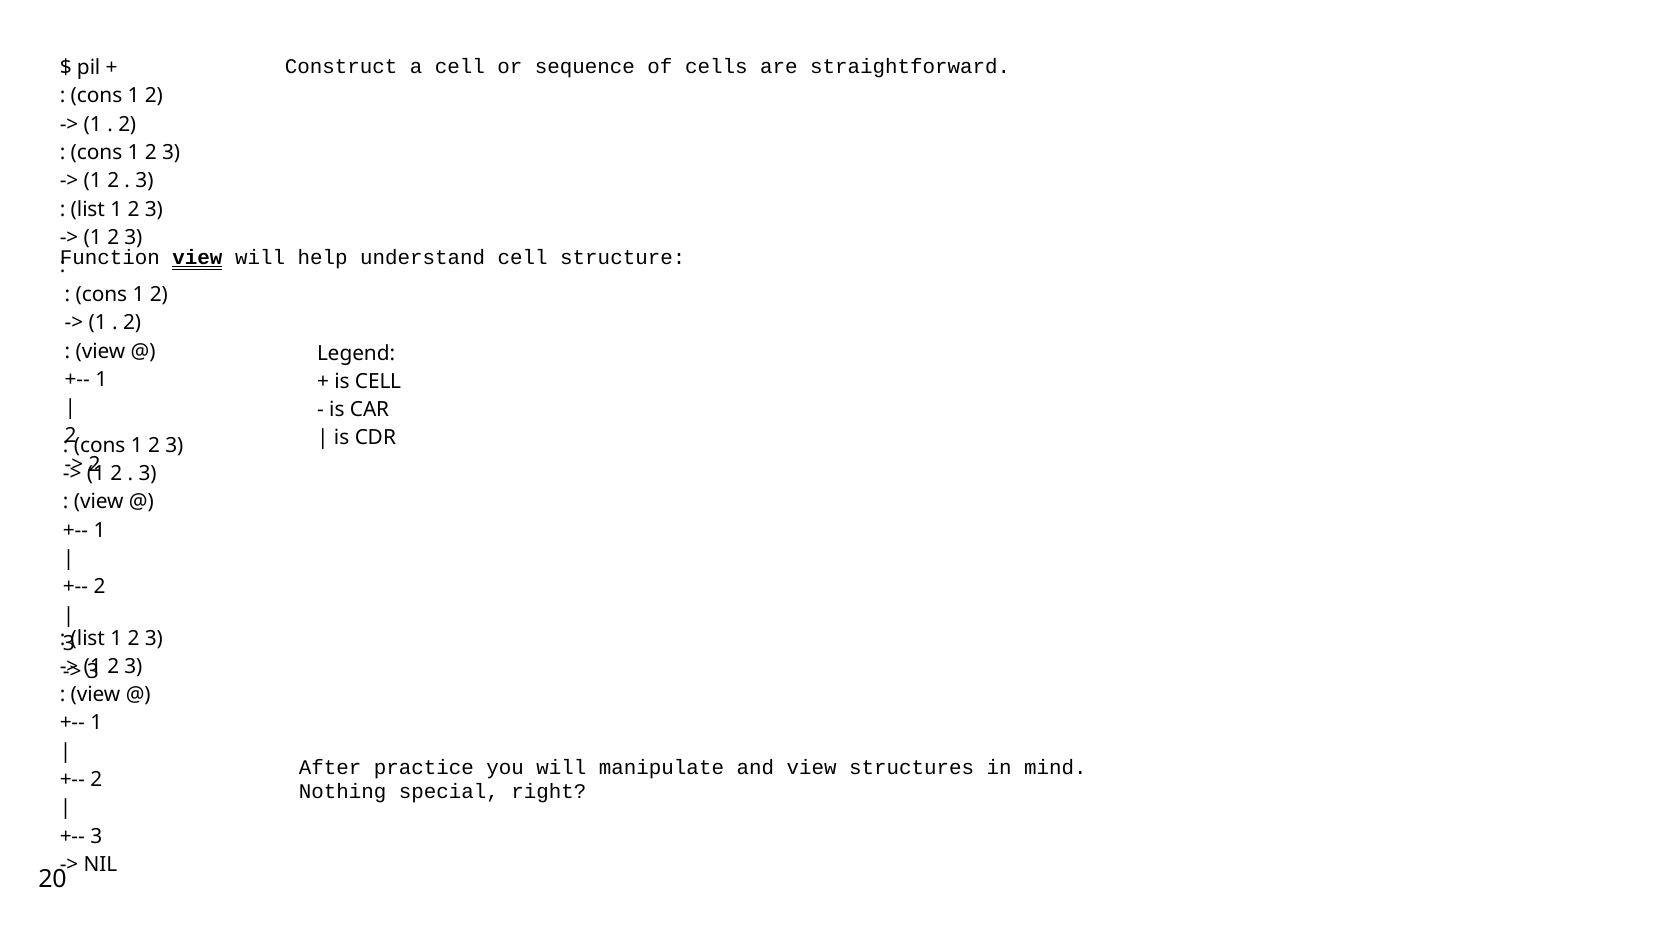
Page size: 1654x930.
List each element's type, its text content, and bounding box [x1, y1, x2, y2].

text_box Function view will help understand cell structure: [45, 240, 700, 279]
text_box After practice you will manipulate and view structures in mind. Nothing special, right? [283, 750, 1102, 812]
text_box Construct a cell or sequence of cells are straightforward. [270, 48, 1025, 87]
text_box Legend: + is CELL - is CAR | is CDR [302, 330, 427, 429]
text_box : (list 1 2 3) -> (1 2 3) : (view @) +-- 1 | +-- 2 | +-- 3 -> NIL [45, 615, 261, 827]
text_box [0, 854, 118, 900]
text_box : (cons 1 2) -> (1 . 2) : (view @) +-- 1 | 2 -> 2 [49, 271, 267, 422]
text_box $ pil + : (cons 1 2) -> (1 . 2) : (cons 1 2 3) -> (1 2 . 3) : (list 1 2 3) -> (1 2 3) : [45, 44, 294, 227]
text_box : (cons 1 2 3) -> (1 2 . 3) : (view @) +-- 1 | +-- 2 | 3 -> 3 [48, 422, 297, 625]
